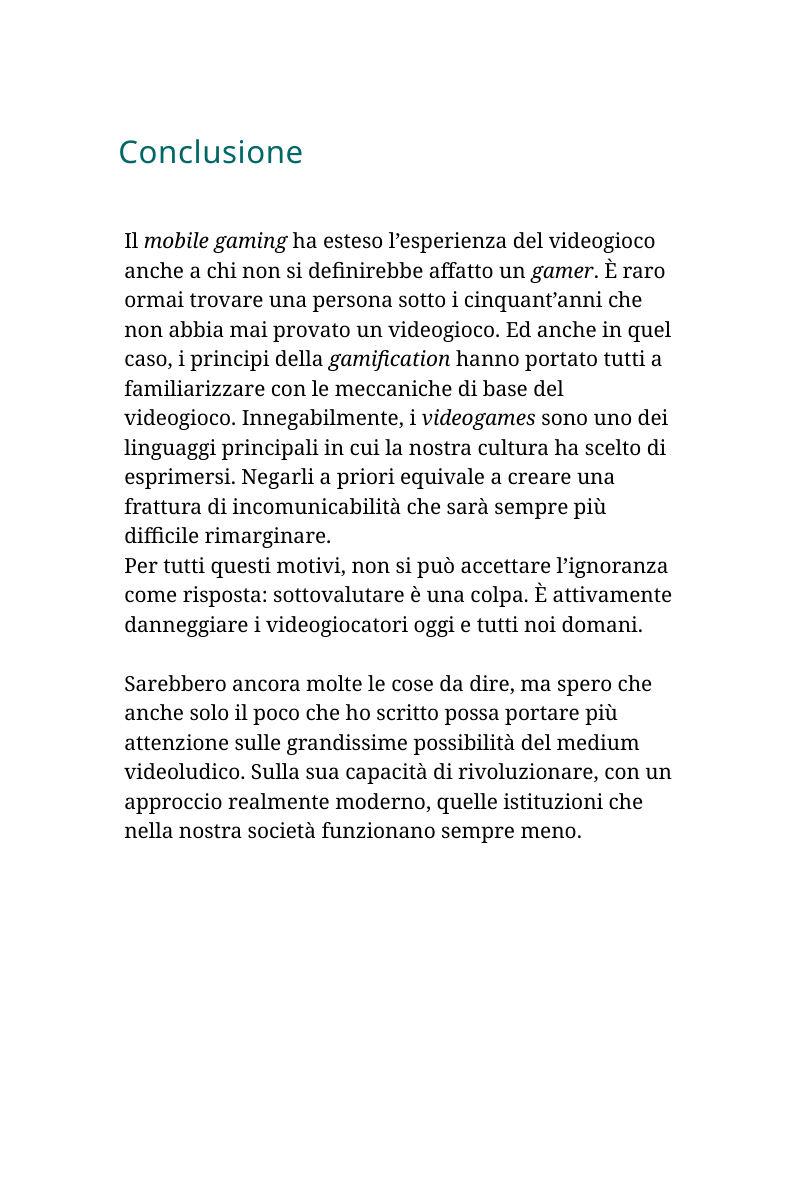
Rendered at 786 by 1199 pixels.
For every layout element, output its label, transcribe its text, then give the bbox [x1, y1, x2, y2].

text Per tutti questi motivi, non si può accettare l’ignoranza come risposta: sottovalutare è una colpa. È attivamente danneggiare i videogiocatori oggi e tutti noi domani. [124, 550, 679, 638]
subtitle Conclusione [118, 130, 679, 172]
text Il mobile gaming ha esteso l’esperienza del videogioco anche a chi non si definirebbe affatto un gamer. È raro ormai trovare una persona sotto i cinquant’anni che non abbia mai provato un videogioco. Ed anche in quel caso, i principi della gamification hanno portato tutti a familiarizzare con le meccaniche di base del videogioco. Innegabilmente, i videogames sono uno dei linguaggi principali in cui la nostra cultura ha scelto di esprimersi. Negarli a priori equivale a creare una frattura di incomunicabilità che sarà sempre più difficile rimarginare. [124, 226, 679, 550]
text Sarebbero ancora molte le cose da dire, ma spero che anche solo il poco che ho scritto possa portare più attenzione sulle grandissime possibilità del medium videoludico. Sulla sua capacità di rivoluzionare, con un approccio realmente moderno, quelle istituzioni che nella nostra società funzionano sempre meno. [124, 668, 679, 845]
